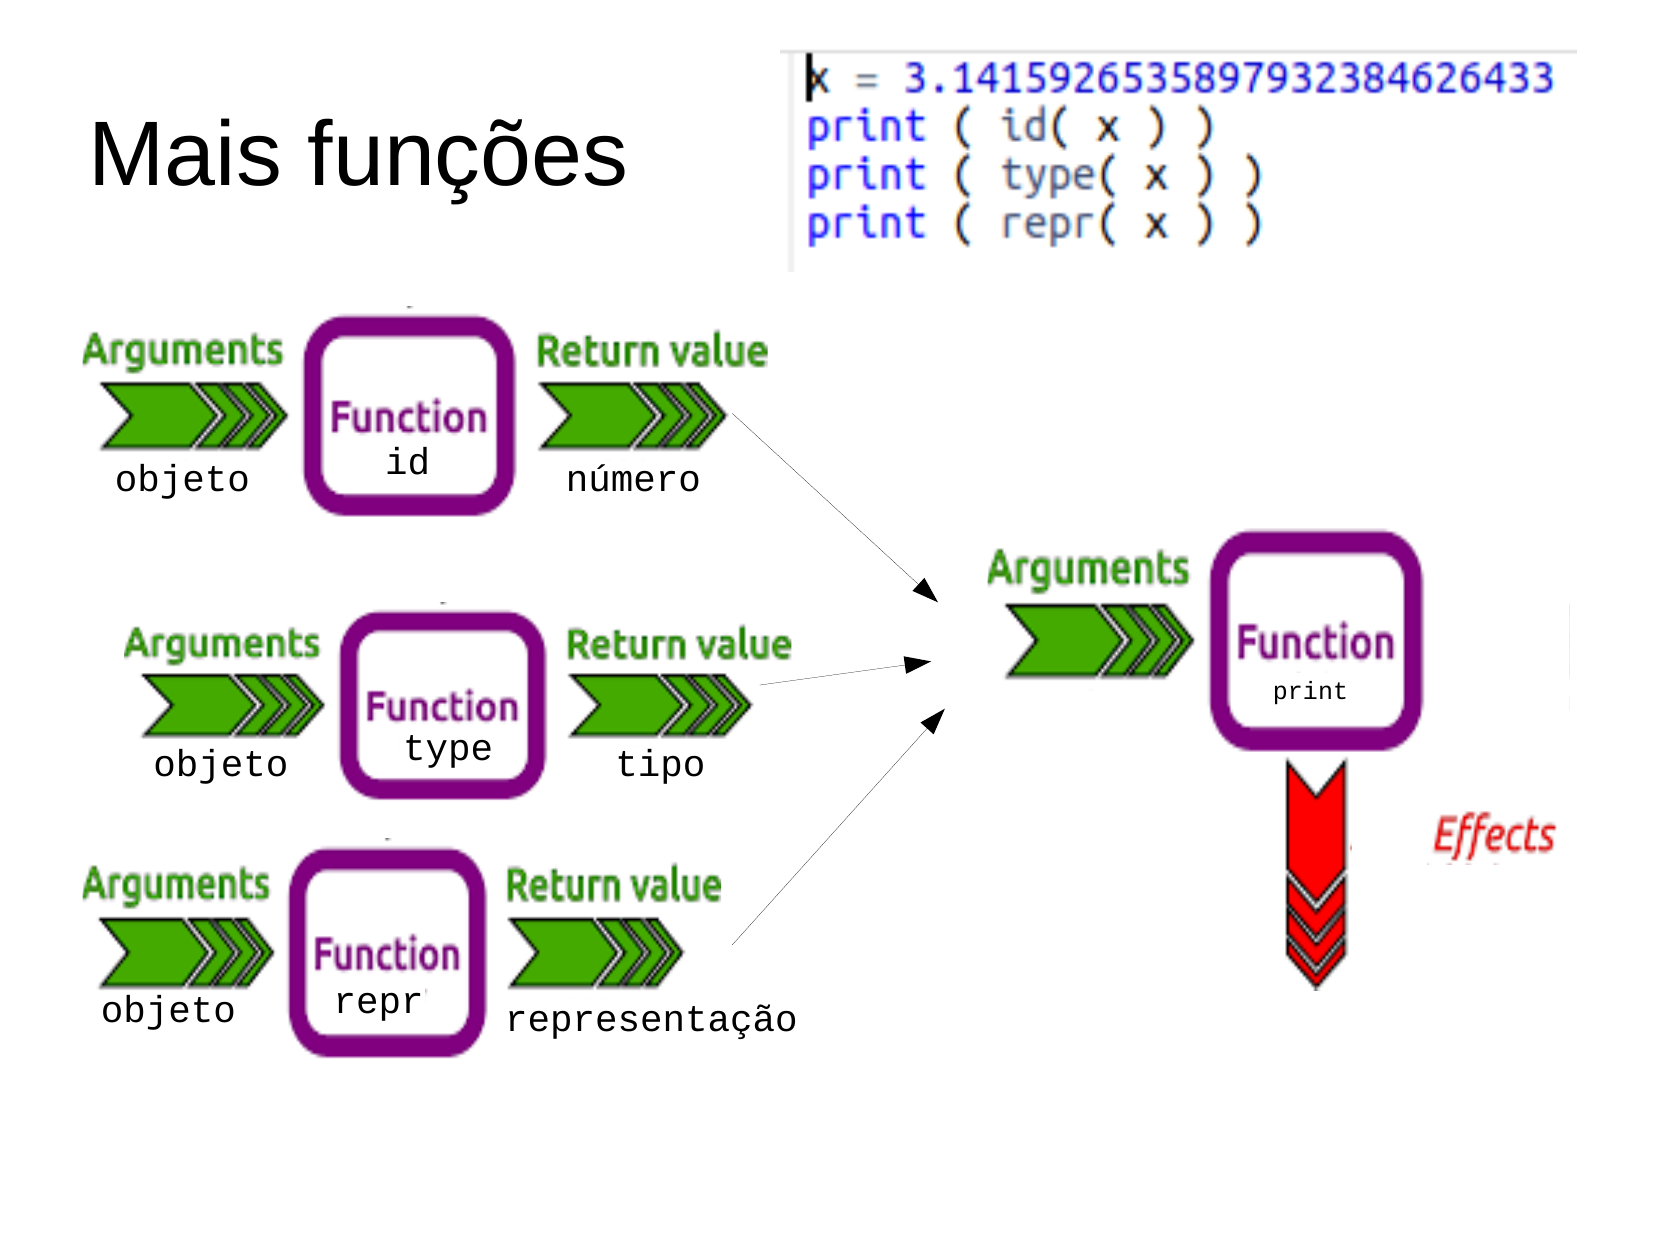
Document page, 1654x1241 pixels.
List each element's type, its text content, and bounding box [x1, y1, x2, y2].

text_box objeto [113, 460, 252, 503]
text_box tipo [571, 746, 750, 787]
picture [780, 27, 1577, 272]
text_box objeto [104, 990, 233, 1035]
text_box objeto [153, 746, 288, 787]
title Mais funções [88, 18, 1577, 291]
picture [956, 528, 1570, 1010]
picture [82, 306, 768, 520]
text_box objeto [106, 1004, 117, 1020]
picture [82, 838, 722, 1062]
text_box número [541, 460, 726, 503]
picture [124, 602, 792, 804]
text_box id [358, 442, 458, 486]
text_box objeto [219, 1004, 230, 1020]
text_box repr [332, 981, 425, 1026]
text_box representação [499, 999, 804, 1044]
text_box type [399, 730, 497, 771]
